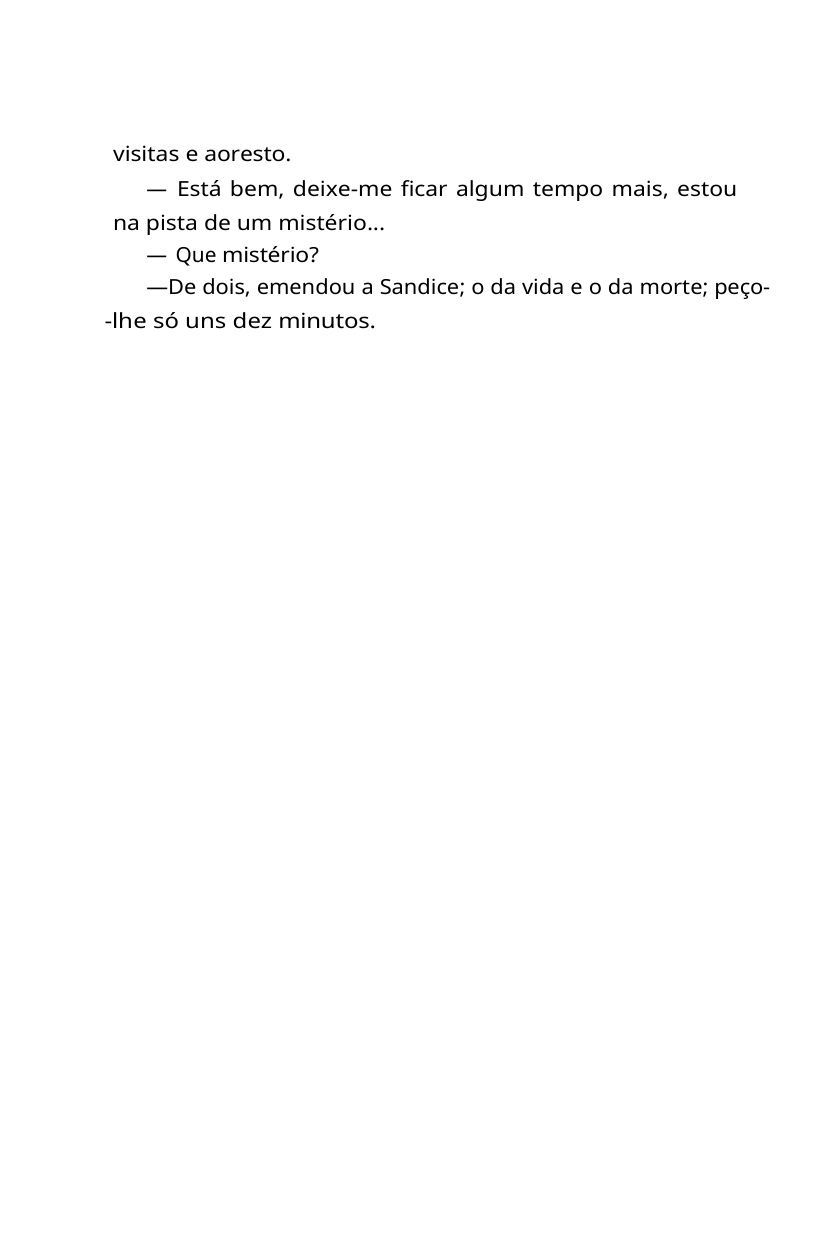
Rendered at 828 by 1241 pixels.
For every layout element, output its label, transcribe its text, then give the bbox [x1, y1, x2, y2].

text -lhe só uns dez minutos. [104, 306, 787, 334]
list visitas e aoresto. [113, 139, 742, 168]
list Está bem, deixe-me ficar algum tempo mais, estou na pista de um mistério... [113, 174, 738, 236]
list Que mistério? [146, 242, 787, 267]
text —De dois, emendou a Sandice; o da vida e o da morte; peço- [146, 272, 787, 300]
